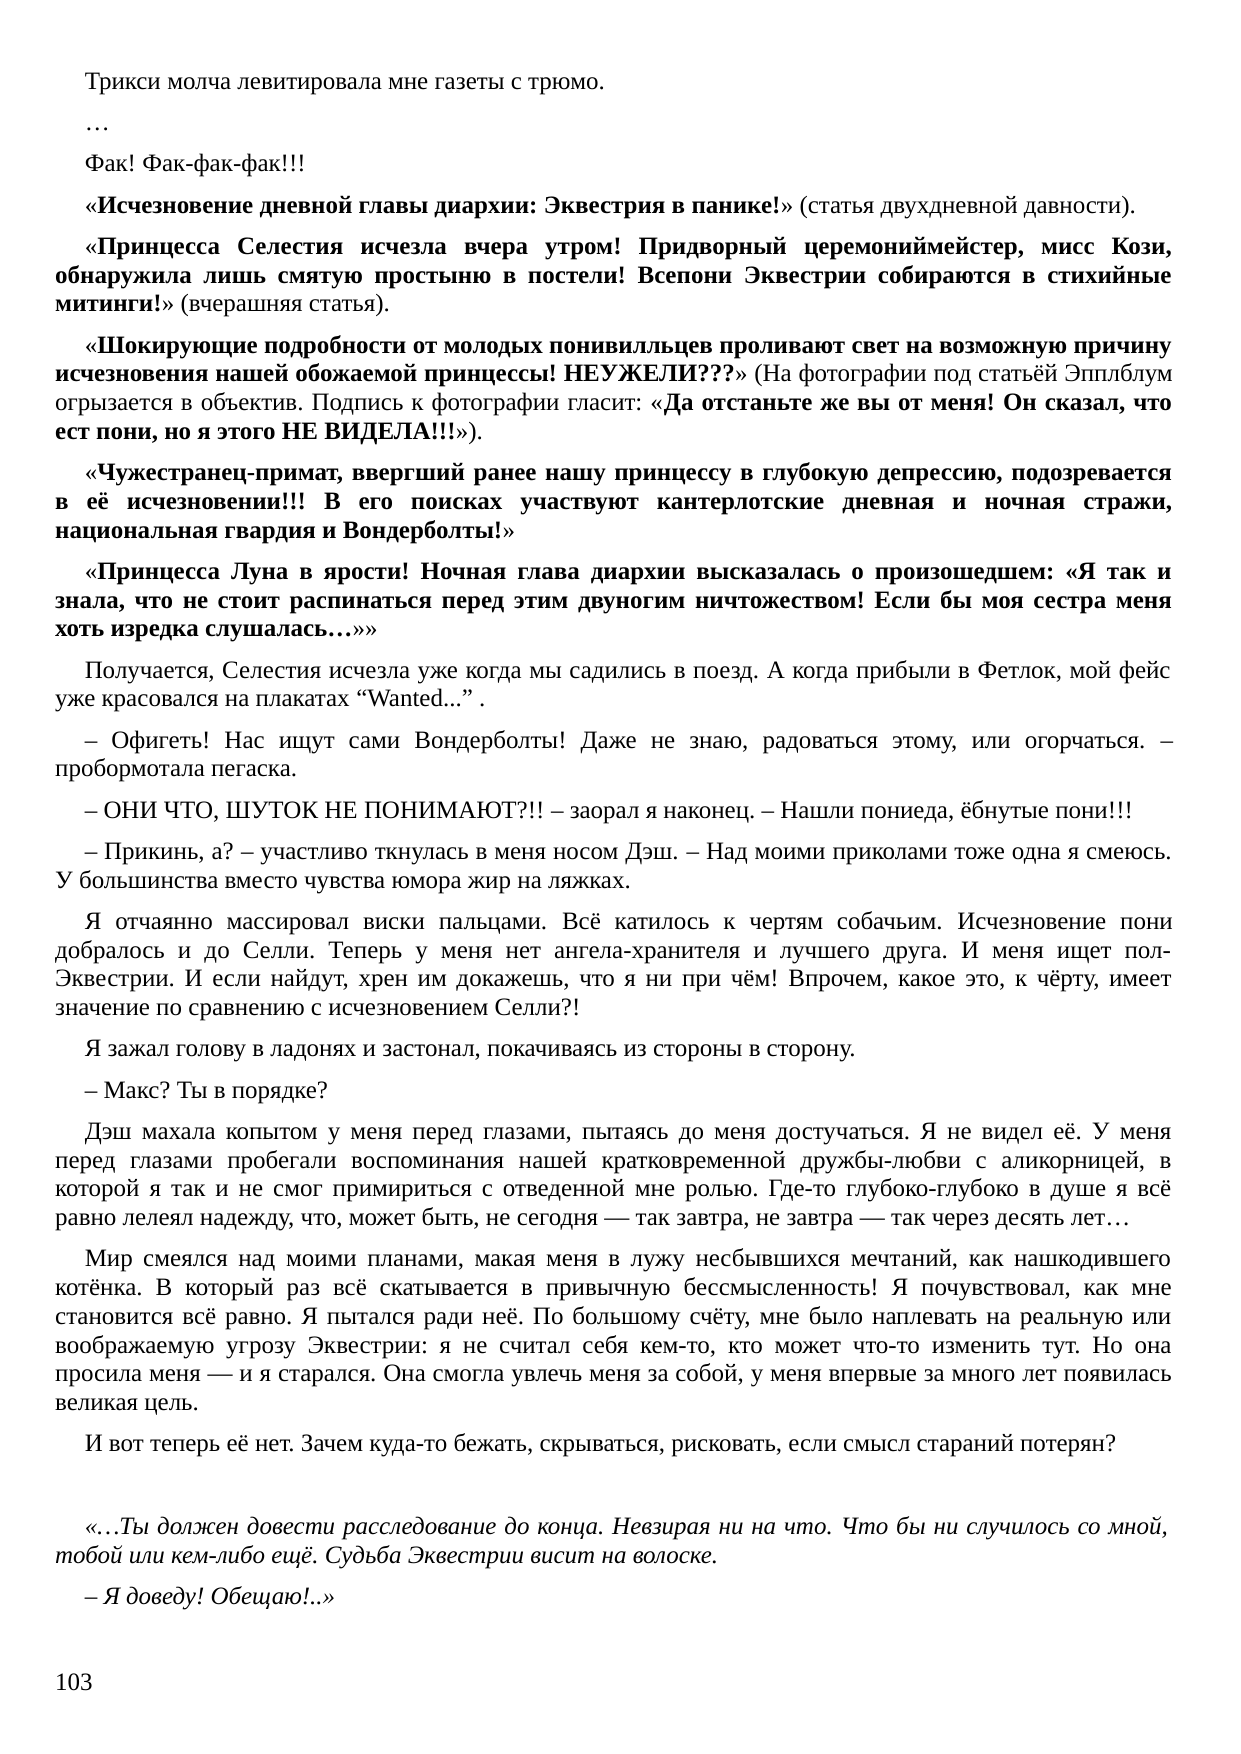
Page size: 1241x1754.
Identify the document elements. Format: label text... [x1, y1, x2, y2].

text «Принцесса Луна в ярости! Ночная глава диархии высказалась о произошедшем: «Я так и знала, что не стоит распинаться перед этим двуногим ничтожеством! Если бы моя сестра меня хоть изредка слушалась…»» [55, 556, 1173, 642]
text И вот теперь её нет. Зачем куда-то бежать, скрываться, рисковать, если смысл стараний потерян? [55, 1428, 1173, 1457]
text «Принцесса Селестия исчезла вчера утром! Придворный церемониймейстер, мисс Кози, обнаружила лишь смятую простыню в постели! Всепони Эквестрии собираются в стихийные митинги!» (вчерашняя статья). [55, 231, 1173, 317]
text – Я доведу! Обещаю!..» [55, 1581, 1173, 1610]
text «Чужестранец-примат, ввергший ранее нашу принцессу в глубокую депрессию, подозревается в её исчезновении!!! В его поисках участвуют кантерлотские дневная и ночная стражи, национальная гвардия и Вондерболты!» [55, 457, 1173, 543]
text … [55, 107, 1173, 136]
text – Прикинь, а? – участливо ткнулась в меня носом Дэш. – Над моими приколами тоже одна я смеюсь. У большинства вместо чувства юмора жир на ляжках. [55, 836, 1173, 893]
text «Шокирующие подробности от молодых понивилльцев проливают свет на возможную причину исчезновения нашей обожаемой принцессы! НЕУЖЕЛИ???» (На фотографии под статьёй Эпплблум огрызается в объектив. Подпись к фотографии гласит: «Да отстаньте же вы от меня! Он сказал, что ест пони, но я этого НЕ ВИДЕЛА!!!»). [55, 330, 1173, 445]
text «…Ты должен довести расследование до конца. Невзирая ни на что. Что бы ни случилось со мной, тобой или кем-либо ещё. Судьба Эквестрии висит на волоске. [55, 1511, 1173, 1568]
text Я отчаянно массировал виски пальцами. Всё катилось к чертям собачьим. Исчезновение пони добралось и до Селли. Теперь у меня нет ангела-хранителя и лучшего друга. И меня ищет пол-Эквестрии. И если найдут, хрен им докажешь, что я ни при чём! Впрочем, какое это, к чёрту, имеет значение по сравнению с исчезновением Селли?! [55, 906, 1173, 1021]
text Дэш махала копытом у меня перед глазами, пытаясь до меня достучаться. Я не видел её. У меня перед глазами пробегали воспоминания нашей кратковременной дружбы-любви с аликорницей, в которой я так и не смог примириться с отведенной мне ролью. Где-то глубоко-глубоко в душе я всё равно лелеял надежду, что, может быть, не сегодня — так завтра, не завтра — так через десять лет… [55, 1116, 1173, 1231]
text Получается, Селестия исчезла уже когда мы садились в поезд. А когда прибыли в Фетлок, мой фейс уже красовался на плакатах “Wanted...” . [55, 655, 1173, 712]
text Я зажал голову в ладонях и застонал, покачиваясь из стороны в сторону. [55, 1033, 1173, 1062]
text – Макс? Ты в порядке? [55, 1075, 1173, 1103]
text – Офигеть! Нас ищут сами Вондерболты! Даже не знаю, радоваться этому, или огорчаться. – пробормотала пегаска. [55, 725, 1173, 782]
text – ОНИ ЧТО, ШУТОК НЕ ПОНИМАЮТ?!! – заорал я наконец. – Нашли пониеда, ёбнутые пони!!! [55, 795, 1173, 823]
text «Исчезновение дневной главы диархии: Эквестрия в панике!» (статья двухдневной давности). [55, 190, 1173, 218]
text Фак! Фак-фак-фак!!! [55, 148, 1173, 177]
text Мир смеялся над моими планами, макая меня в лужу несбывшихся мечтаний, как нашкодившего котёнка. В который раз всё скатывается в привычную бессмысленность! Я почувствовал, как мне становится всё равно. Я пытался ради неё. По большому счёту, мне было наплевать на реальную или воображаемую угрозу Эквестрии: я не считал себя кем-то, кто может что-то изменить тут. Но она просила меня — и я старался. Она смогла увлечь меня за собой, у меня впервые за много лет появилась великая цель. [55, 1243, 1173, 1416]
text Трикси молча левитировала мне газеты с трюмо. [55, 66, 1173, 95]
